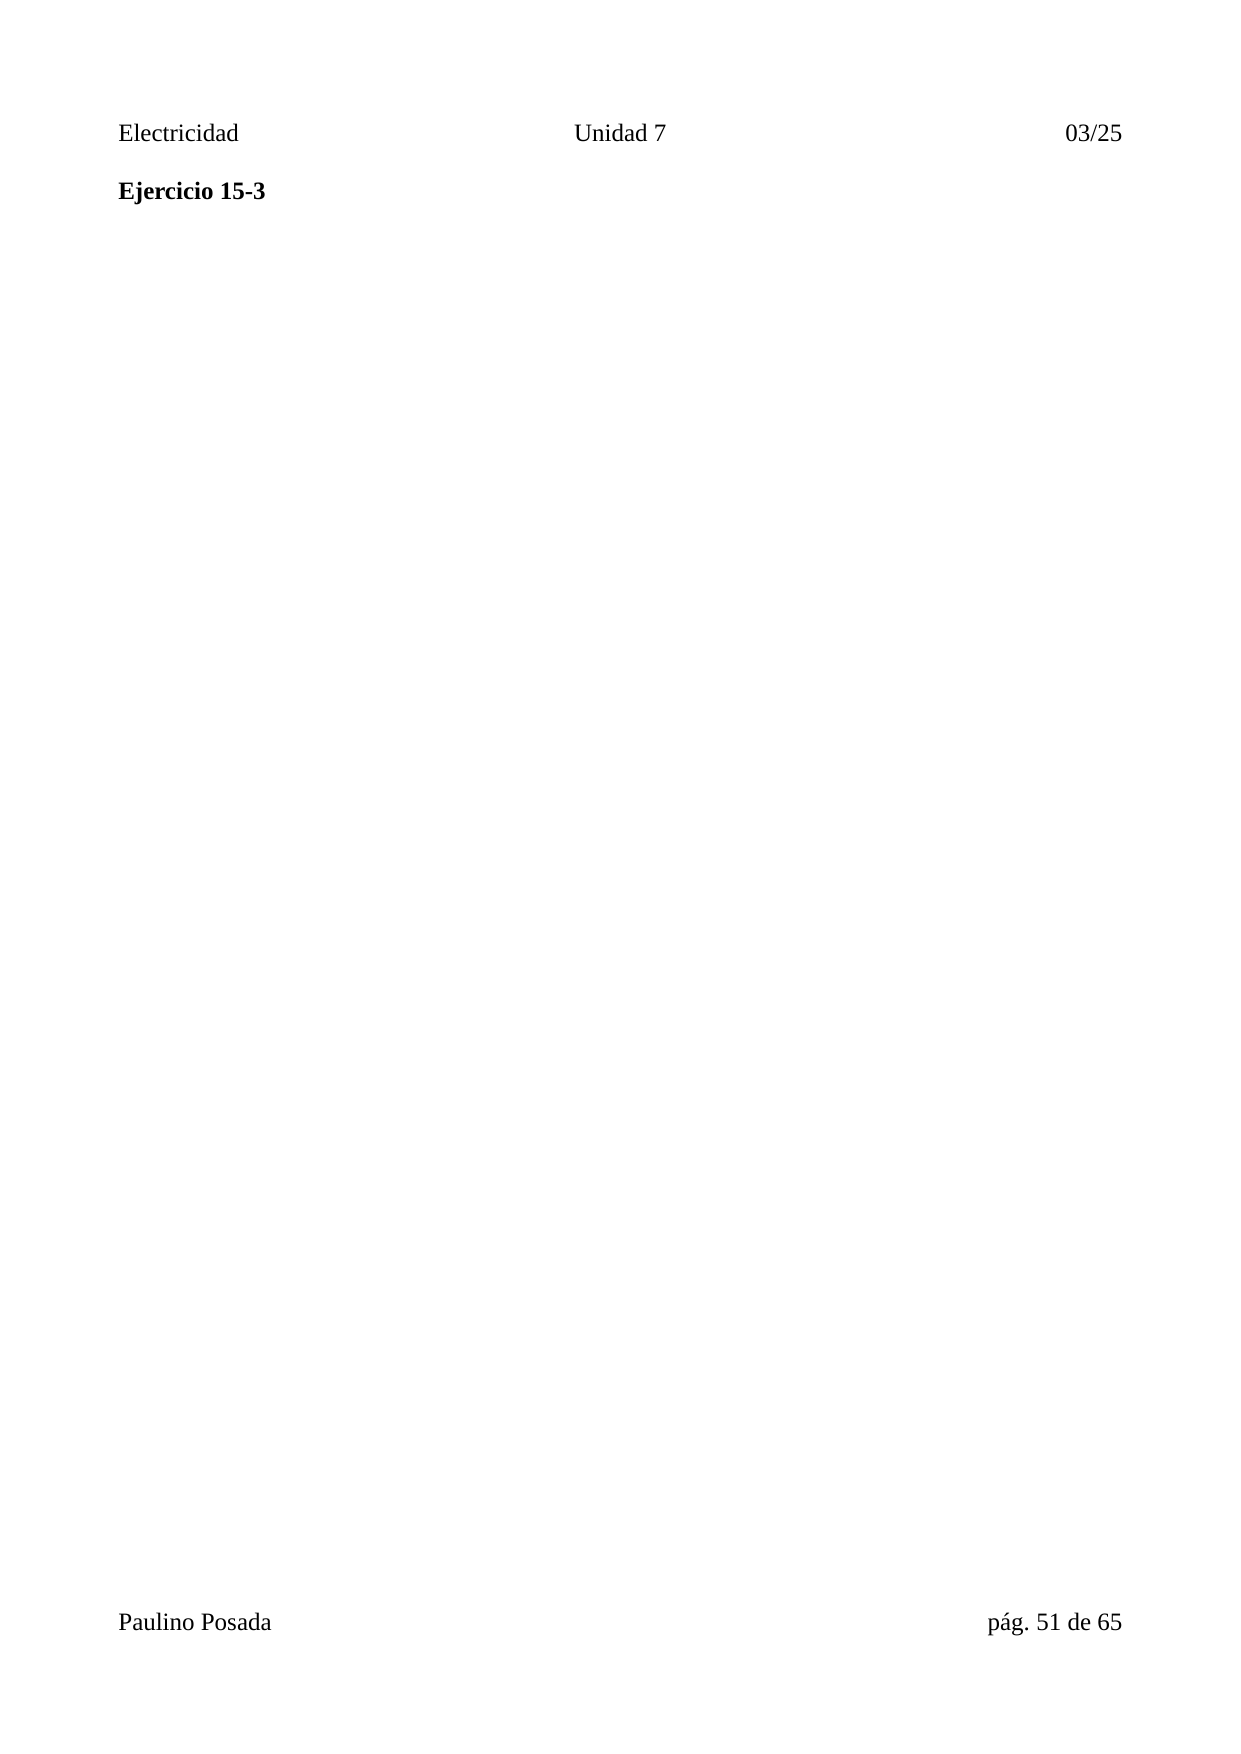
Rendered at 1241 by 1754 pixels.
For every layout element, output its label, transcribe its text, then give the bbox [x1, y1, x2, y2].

text Ejercicio 15-3 [118, 176, 1122, 205]
